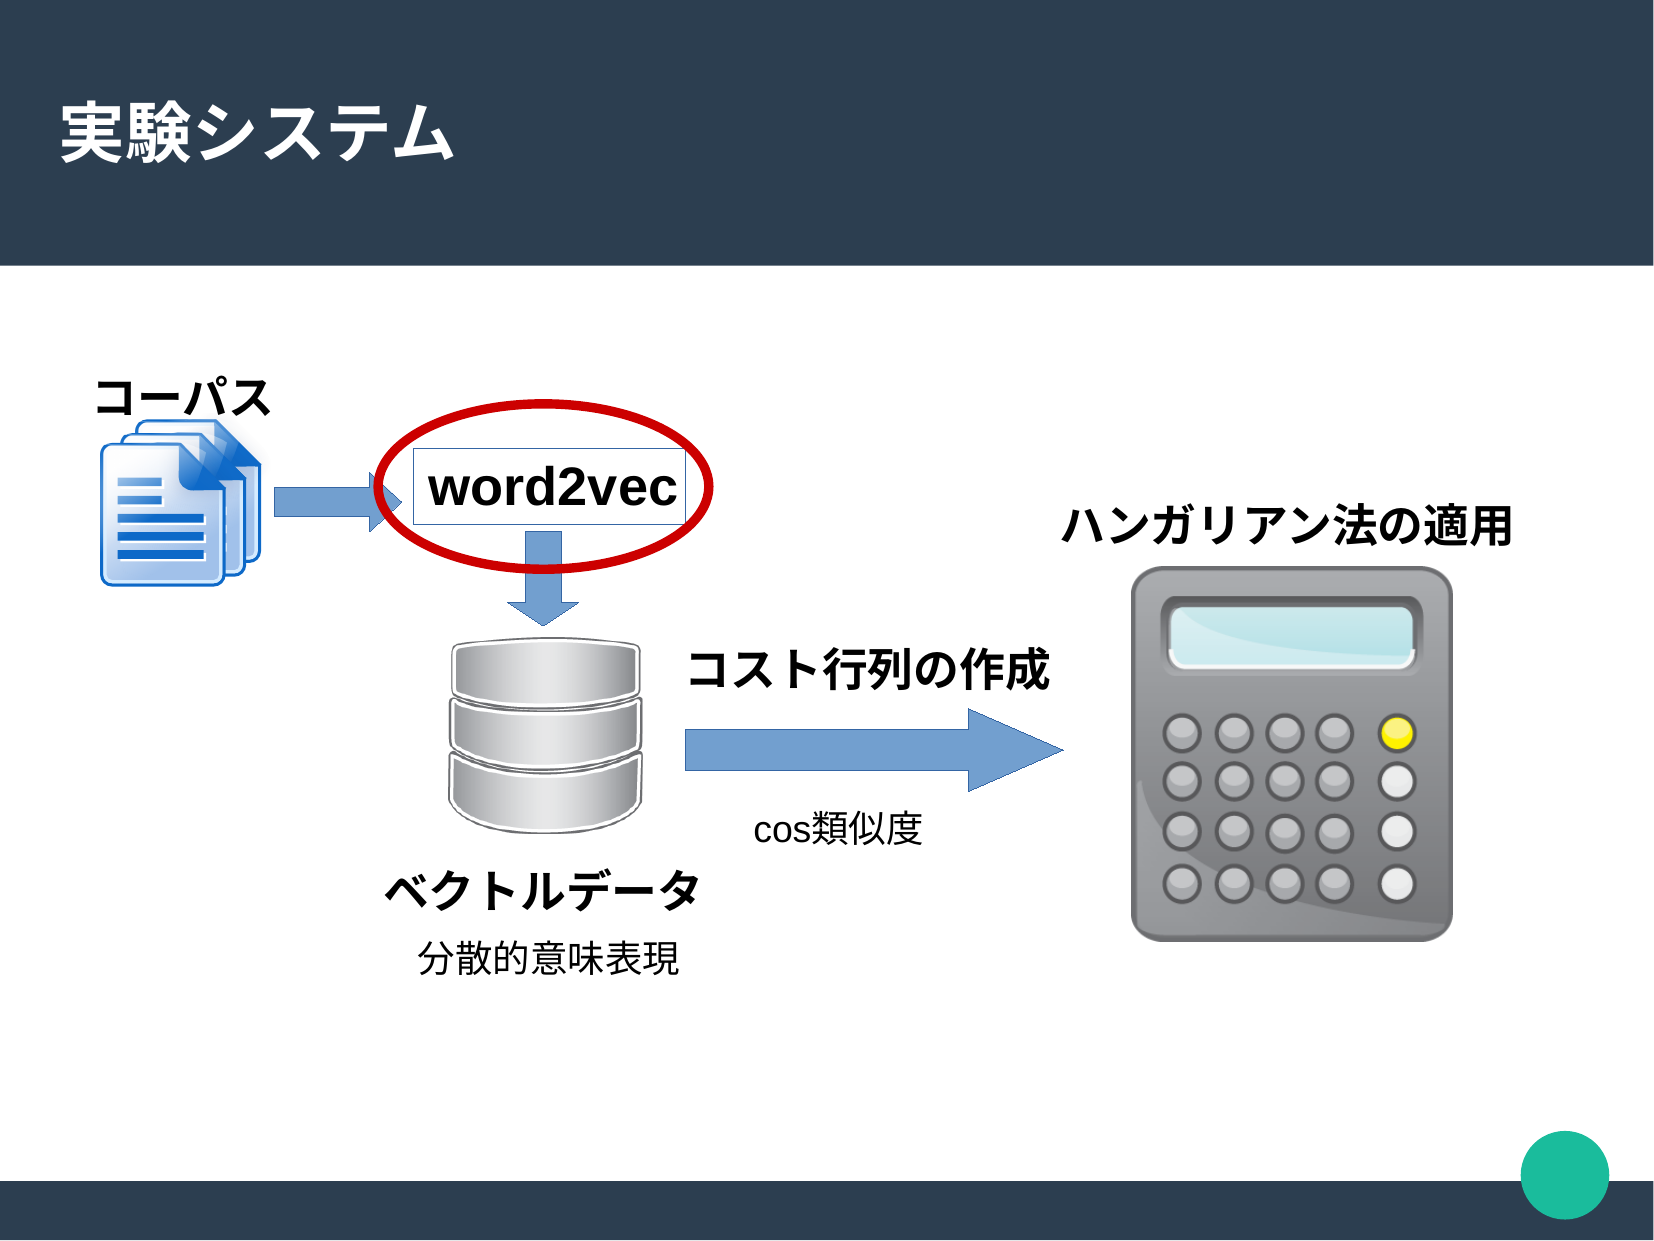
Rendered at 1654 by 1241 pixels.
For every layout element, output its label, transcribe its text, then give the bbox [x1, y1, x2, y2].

picture [448, 637, 643, 834]
text_box コスト行列の作成 [649, 625, 1087, 710]
title 実験システム [59, 49, 1595, 207]
text_box ハンガリアン法の適用 [1015, 482, 1560, 566]
text_box [383, 484, 402, 511]
text_box cos類似度 [732, 791, 945, 849]
picture [1131, 566, 1453, 942]
text_box 分散的意味表現 [389, 921, 709, 979]
picture [82, 427, 275, 594]
text_box [525, 531, 562, 564]
text_box [274, 472, 384, 532]
text_box コーパス [70, 354, 296, 438]
text_box [507, 574, 579, 626]
text_box [685, 710, 1064, 792]
text_box ベクトルデータ [354, 848, 733, 933]
text_box word2vec [413, 448, 697, 525]
